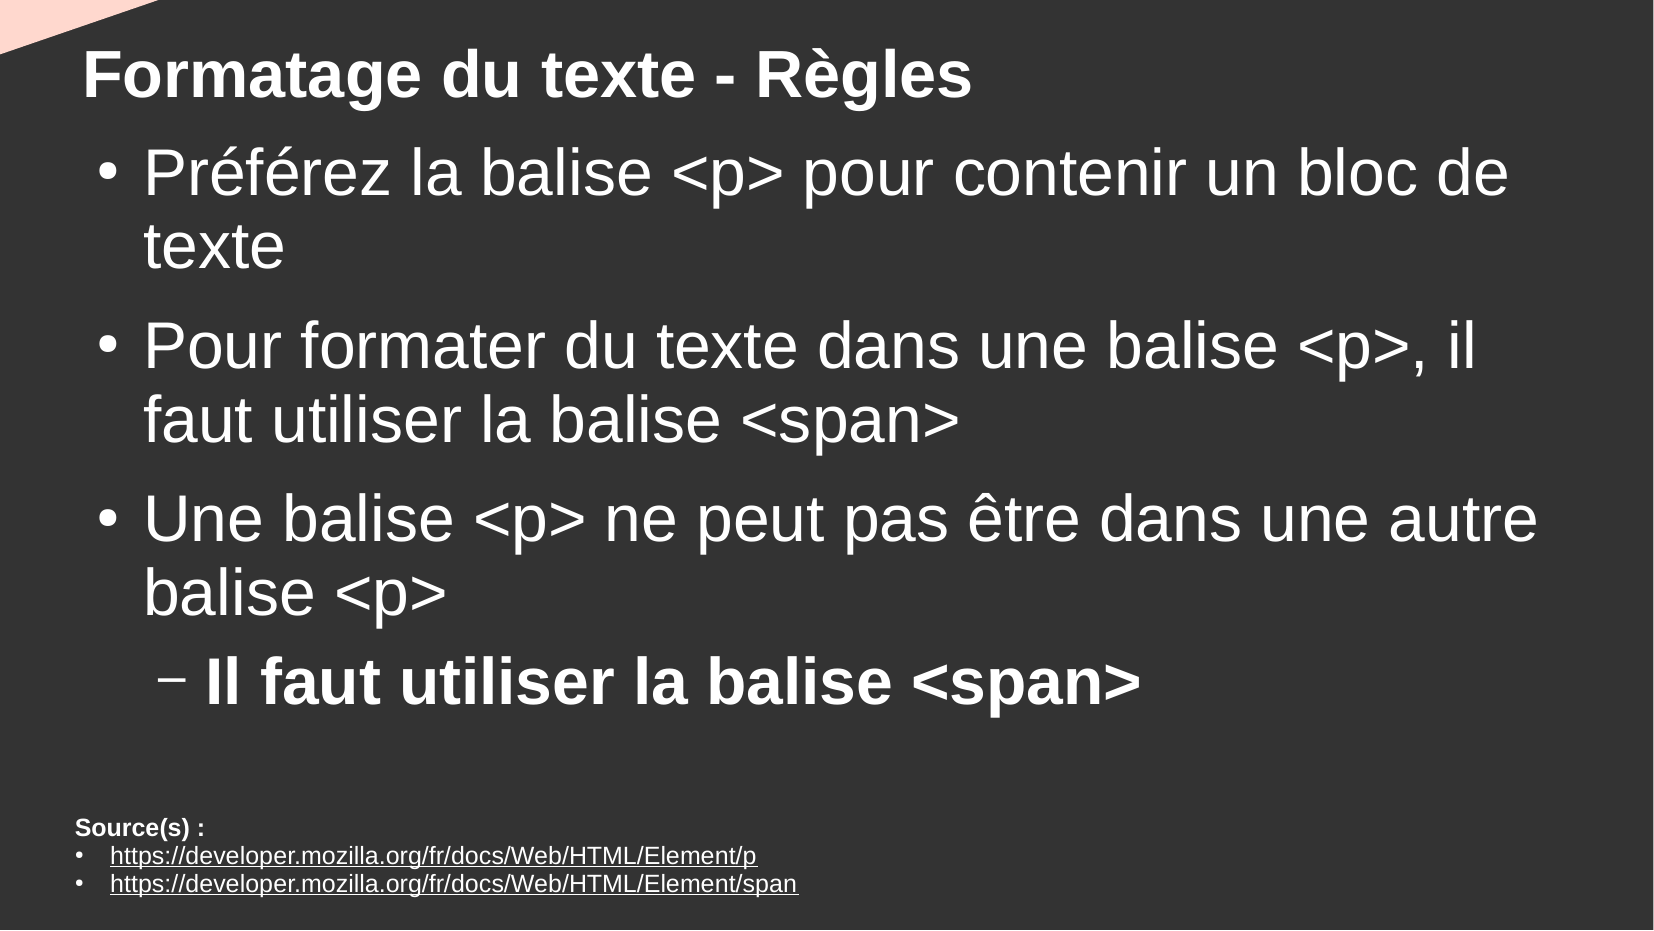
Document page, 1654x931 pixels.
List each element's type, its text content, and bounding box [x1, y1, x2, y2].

list Préférez la balise <p> pour contenir un bloc de texte Pour formater du texte dans une balise <p>, il faut utiliser la balise <span> Une balise <p> ne peut pas être dans une autre balise <p> Il faut utiliser la balise <span> [80, 135, 1605, 721]
text_box Source(s) : https://developer.mozilla.org/fr/docs/Web/HTML/Element/p https://developer.mozilla.org/fr/docs/Web/HTML/Element/span [60, 806, 1546, 931]
text_box [0, 0, 159, 55]
title Formatage du texte - Règles [82, 37, 1571, 114]
